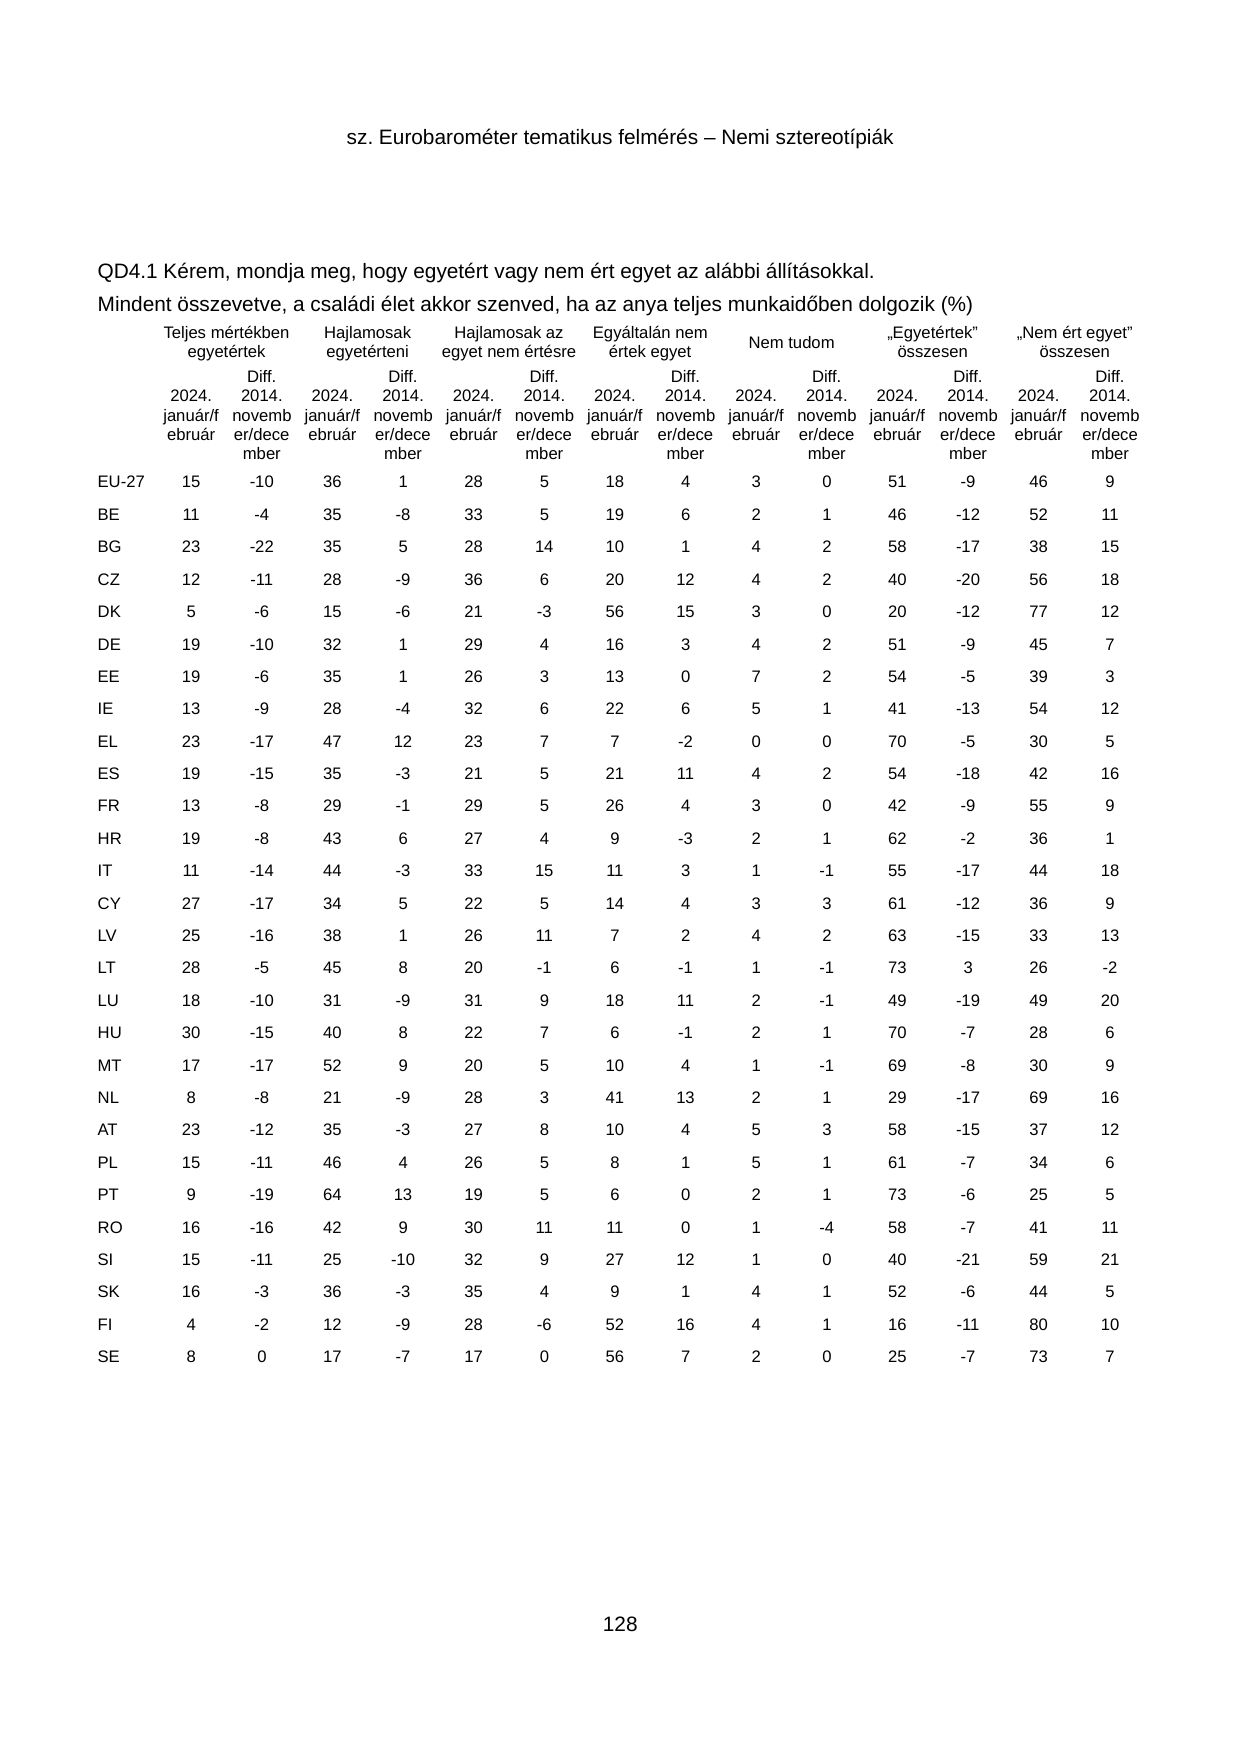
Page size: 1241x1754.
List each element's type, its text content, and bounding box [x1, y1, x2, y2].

table_cell 25 [156, 919, 226, 952]
table_cell 52 [1003, 498, 1074, 531]
table_cell -7 [933, 1340, 1003, 1373]
table_cell 4 [156, 1308, 226, 1340]
table_cell 13 [579, 660, 650, 692]
table_cell 16 [1074, 757, 1146, 790]
table_cell 25 [1003, 1179, 1074, 1211]
table_cell -12 [933, 498, 1003, 531]
table_cell 41 [1003, 1211, 1074, 1243]
table_cell 5 [368, 531, 438, 563]
table_cell -4 [791, 1211, 862, 1243]
table_cell 30 [156, 1016, 226, 1049]
table_cell -15 [226, 757, 297, 790]
table_cell 36 [1003, 887, 1074, 919]
table_cell -7 [368, 1340, 438, 1373]
table_cell LU [95, 984, 156, 1016]
table_cell 4 [650, 887, 721, 919]
table_cell -3 [368, 757, 438, 790]
table_cell 41 [862, 693, 932, 725]
table_cell 22 [438, 1016, 509, 1049]
table_cell 13 [156, 790, 226, 822]
table_cell 33 [438, 855, 509, 887]
table_cell 1 [721, 1049, 791, 1081]
table_cell 1 [791, 822, 862, 854]
table_cell 0 [226, 1340, 297, 1373]
table_cell 2 [721, 1179, 791, 1211]
table_cell 28 [297, 563, 367, 595]
table_cell 17 [297, 1340, 367, 1373]
table_cell 29 [438, 790, 509, 822]
table_cell 3 [933, 952, 1003, 984]
table_header QD4.1 Kérem, mondja meg, hogy egyetért vagy nem ért egyet az alábbi állításokkal. [95, 255, 1146, 287]
table_cell Diff. 2014. november/december [226, 364, 297, 466]
table_cell 9 [1074, 887, 1146, 919]
table_cell 69 [862, 1049, 932, 1081]
table_cell 44 [1003, 855, 1074, 887]
table_cell -3 [368, 855, 438, 887]
table_cell 23 [438, 725, 509, 757]
table_cell 21 [579, 757, 650, 790]
table_cell 12 [1074, 693, 1146, 725]
table_cell 8 [368, 952, 438, 984]
table_cell 28 [438, 1308, 509, 1340]
table_cell 12 [1074, 595, 1146, 628]
table_cell 18 [1074, 563, 1146, 595]
table_cell 20 [438, 952, 509, 984]
table_cell -17 [226, 887, 297, 919]
table_cell 5 [509, 466, 579, 498]
table_cell 1 [650, 531, 721, 563]
table_cell 15 [650, 595, 721, 628]
table_cell -9 [368, 1308, 438, 1340]
table_cell 35 [438, 1276, 509, 1308]
table_cell 16 [1074, 1081, 1146, 1114]
table_cell 7 [579, 725, 650, 757]
table_cell 26 [438, 660, 509, 692]
table_cell 2 [721, 498, 791, 531]
table_cell 0 [650, 1179, 721, 1211]
table_cell 4 [509, 822, 579, 854]
table_cell Mindent összevetve, a családi élet akkor szenved, ha az anya teljes munkaidőben dolgozik (%) [95, 288, 1146, 320]
table_cell 5 [721, 1146, 791, 1178]
table_cell 30 [438, 1211, 509, 1243]
table_cell 69 [1003, 1081, 1074, 1114]
table_cell [95, 364, 156, 466]
table_cell 2024. január/február [156, 364, 226, 466]
table_cell -2 [226, 1308, 297, 1340]
table_cell 18 [156, 984, 226, 1016]
table_cell 5 [509, 498, 579, 531]
table_cell 3 [721, 595, 791, 628]
table_cell -1 [791, 1049, 862, 1081]
table_cell 9 [1074, 790, 1146, 822]
table_cell 1 [368, 660, 438, 692]
table_cell 5 [721, 1114, 791, 1146]
table_cell 42 [297, 1211, 367, 1243]
table_cell -19 [226, 1179, 297, 1211]
table_cell -11 [226, 1243, 297, 1276]
table_cell 16 [156, 1276, 226, 1308]
table_cell 33 [438, 498, 509, 531]
table_cell -12 [226, 1114, 297, 1146]
table_cell 9 [1074, 1049, 1146, 1081]
table_cell 20 [862, 595, 932, 628]
table_cell 5 [509, 757, 579, 790]
table_cell -9 [226, 693, 297, 725]
table_cell 61 [862, 1146, 932, 1178]
table_cell 13 [368, 1179, 438, 1211]
table_cell 1 [721, 855, 791, 887]
table_cell 37 [1003, 1114, 1074, 1146]
table_cell Diff. 2014. november/december [933, 364, 1003, 466]
table_cell 59 [1003, 1243, 1074, 1276]
table_cell 1 [791, 1179, 862, 1211]
table_cell 19 [156, 822, 226, 854]
table_cell 12 [297, 1308, 367, 1340]
table_cell 46 [297, 1146, 367, 1178]
table_cell DK [95, 595, 156, 628]
table_cell -1 [791, 855, 862, 887]
table_cell 5 [1074, 1276, 1146, 1308]
table_cell 35 [297, 660, 367, 692]
table_cell 34 [1003, 1146, 1074, 1178]
table_cell 8 [509, 1114, 579, 1146]
table_cell 1 [721, 1211, 791, 1243]
table_cell -20 [933, 563, 1003, 595]
table_cell 0 [791, 1243, 862, 1276]
table_cell 12 [368, 725, 438, 757]
table_cell 20 [579, 563, 650, 595]
table_cell Diff. 2014. november/december [509, 364, 579, 466]
table_cell -15 [226, 1016, 297, 1049]
table_cell 54 [1003, 693, 1074, 725]
table_cell -13 [933, 693, 1003, 725]
table_cell NL [95, 1081, 156, 1114]
table_cell „Egyetértek” összesen [862, 320, 1003, 364]
table_cell CZ [95, 563, 156, 595]
table_cell 61 [862, 887, 932, 919]
table_cell 10 [579, 1049, 650, 1081]
table_cell -12 [933, 595, 1003, 628]
table_cell -16 [226, 1211, 297, 1243]
table_cell -4 [226, 498, 297, 531]
table_cell 6 [1074, 1016, 1146, 1049]
table_cell -7 [933, 1016, 1003, 1049]
table_cell 6 [1074, 1146, 1146, 1178]
table_cell 0 [721, 725, 791, 757]
table_cell 56 [1003, 563, 1074, 595]
table_cell 12 [650, 1243, 721, 1276]
table_cell 18 [579, 984, 650, 1016]
table_cell -8 [226, 822, 297, 854]
table_cell 19 [156, 660, 226, 692]
table_cell 12 [1074, 1114, 1146, 1146]
table_cell -3 [650, 822, 721, 854]
table_cell 18 [579, 466, 650, 498]
table_cell SI [95, 1243, 156, 1276]
table_cell -2 [650, 725, 721, 757]
table_cell 8 [156, 1340, 226, 1373]
table_cell -8 [226, 1081, 297, 1114]
table_cell 4 [721, 919, 791, 952]
table_cell -15 [933, 919, 1003, 952]
table_cell -8 [226, 790, 297, 822]
table_cell -7 [933, 1211, 1003, 1243]
table_cell 0 [791, 466, 862, 498]
table_cell 11 [156, 855, 226, 887]
table_cell [95, 320, 156, 364]
table_cell -9 [368, 1081, 438, 1114]
table_cell 29 [438, 628, 509, 660]
table_cell 5 [509, 887, 579, 919]
table_cell 35 [297, 1114, 367, 1146]
table_cell -3 [226, 1276, 297, 1308]
table_cell -10 [226, 466, 297, 498]
table_cell HR [95, 822, 156, 854]
table_cell 30 [1003, 1049, 1074, 1081]
table_cell -15 [933, 1114, 1003, 1146]
table_cell 5 [509, 1146, 579, 1178]
table_cell IE [95, 693, 156, 725]
table_cell 1 [721, 1243, 791, 1276]
table_cell Diff. 2014. november/december [368, 364, 438, 466]
table_cell 2 [791, 660, 862, 692]
table_cell -2 [1074, 952, 1146, 984]
table_cell 2 [721, 984, 791, 1016]
table_cell 2024. január/február [579, 364, 650, 466]
table_cell -2 [933, 822, 1003, 854]
table_cell 77 [1003, 595, 1074, 628]
table_cell -11 [226, 563, 297, 595]
table_cell 2024. január/február [438, 364, 509, 466]
table_cell 3 [791, 887, 862, 919]
table_cell 28 [438, 1081, 509, 1114]
table_cell 45 [1003, 628, 1074, 660]
table_cell 21 [297, 1081, 367, 1114]
table_cell 4 [721, 563, 791, 595]
table_cell 35 [297, 757, 367, 790]
table_cell 28 [1003, 1016, 1074, 1049]
table_cell 9 [1074, 466, 1146, 498]
table_cell Diff. 2014. november/december [1074, 364, 1146, 466]
table_cell 35 [297, 498, 367, 531]
table_cell HU [95, 1016, 156, 1049]
table_cell 2 [721, 1081, 791, 1114]
table_cell 2024. január/február [297, 364, 367, 466]
table_cell 26 [579, 790, 650, 822]
table_cell 11 [579, 1211, 650, 1243]
table_cell 23 [156, 1114, 226, 1146]
table_cell -7 [933, 1146, 1003, 1178]
table_cell -21 [933, 1243, 1003, 1276]
table_cell ES [95, 757, 156, 790]
table_cell -18 [933, 757, 1003, 790]
table_cell 23 [156, 725, 226, 757]
table_cell 21 [438, 757, 509, 790]
table_cell FI [95, 1308, 156, 1340]
table_cell -6 [933, 1179, 1003, 1211]
table_cell 6 [650, 693, 721, 725]
table_cell 4 [721, 531, 791, 563]
table_cell 11 [650, 984, 721, 1016]
table_cell 2 [791, 531, 862, 563]
table_cell 7 [509, 1016, 579, 1049]
table_cell 42 [1003, 757, 1074, 790]
table_cell BE [95, 498, 156, 531]
table_cell 32 [438, 693, 509, 725]
table_cell 21 [1074, 1243, 1146, 1276]
table_cell 14 [509, 531, 579, 563]
table_cell 52 [297, 1049, 367, 1081]
table_cell EE [95, 660, 156, 692]
table_cell -1 [650, 1016, 721, 1049]
table_cell 2 [791, 628, 862, 660]
table_cell 1 [791, 498, 862, 531]
table_cell „Nem ért egyet” összesen [1003, 320, 1146, 364]
table_cell 38 [1003, 531, 1074, 563]
table_cell 26 [438, 1146, 509, 1178]
table_cell 4 [509, 628, 579, 660]
table_cell 31 [438, 984, 509, 1016]
table_cell 4 [509, 1276, 579, 1308]
table_cell 18 [1074, 855, 1146, 887]
table_cell 5 [721, 693, 791, 725]
table_cell 1 [791, 1146, 862, 1178]
table_cell 8 [579, 1146, 650, 1178]
table_cell 22 [579, 693, 650, 725]
table_cell 11 [650, 757, 721, 790]
table_cell PT [95, 1179, 156, 1211]
table_cell 33 [1003, 919, 1074, 952]
table_cell 3 [721, 887, 791, 919]
table_cell 49 [862, 984, 932, 1016]
table_cell -3 [368, 1276, 438, 1308]
table_cell 17 [156, 1049, 226, 1081]
table_cell 9 [509, 1243, 579, 1276]
table_cell MT [95, 1049, 156, 1081]
table_cell 4 [721, 1308, 791, 1340]
table_cell 54 [862, 660, 932, 692]
table_cell 1 [650, 1276, 721, 1308]
table_cell -5 [933, 725, 1003, 757]
table_cell 16 [156, 1211, 226, 1243]
table_cell 19 [156, 757, 226, 790]
table_cell 30 [1003, 725, 1074, 757]
table_cell 5 [1074, 725, 1146, 757]
table_cell 29 [297, 790, 367, 822]
table_cell 32 [438, 1243, 509, 1276]
table_cell -12 [933, 887, 1003, 919]
table_cell 3 [721, 790, 791, 822]
table_cell 56 [579, 1340, 650, 1373]
table_cell 19 [156, 628, 226, 660]
table_cell 58 [862, 531, 932, 563]
table_cell 1 [650, 1146, 721, 1178]
table_cell 5 [509, 1179, 579, 1211]
table_cell 13 [156, 693, 226, 725]
table_cell SK [95, 1276, 156, 1308]
table_cell 9 [368, 1211, 438, 1243]
table_cell 40 [862, 1243, 932, 1276]
table_cell 0 [791, 790, 862, 822]
table_cell 40 [297, 1016, 367, 1049]
table_cell 73 [862, 952, 932, 984]
table_cell 56 [579, 595, 650, 628]
table_cell 1 [368, 466, 438, 498]
table_cell 7 [650, 1340, 721, 1373]
table_cell 6 [579, 1016, 650, 1049]
table_cell DE [95, 628, 156, 660]
table_cell 1 [368, 919, 438, 952]
table_cell -8 [933, 1049, 1003, 1081]
table_cell -10 [368, 1243, 438, 1276]
table_cell RO [95, 1211, 156, 1243]
table_cell 12 [650, 563, 721, 595]
table_cell 21 [438, 595, 509, 628]
table_cell 6 [579, 952, 650, 984]
table_cell 36 [297, 466, 367, 498]
table_cell Hajlamosak az egyet nem értésre [438, 320, 579, 364]
table_cell 2 [791, 919, 862, 952]
table_cell 4 [721, 628, 791, 660]
table_cell 19 [438, 1179, 509, 1211]
table_cell -9 [368, 984, 438, 1016]
table_cell FR [95, 790, 156, 822]
table_cell 15 [509, 855, 579, 887]
table_cell 36 [438, 563, 509, 595]
table_cell 1 [368, 628, 438, 660]
table_cell 36 [1003, 822, 1074, 854]
table_cell -14 [226, 855, 297, 887]
table_cell 41 [579, 1081, 650, 1114]
table_cell -17 [933, 855, 1003, 887]
table_cell -1 [509, 952, 579, 984]
table_cell -10 [226, 984, 297, 1016]
table_cell 29 [862, 1081, 932, 1114]
table_cell 2024. január/február [721, 364, 791, 466]
table_cell -8 [368, 498, 438, 531]
table_cell 31 [297, 984, 367, 1016]
table_cell SE [95, 1340, 156, 1373]
table_cell 1 [721, 952, 791, 984]
table_cell 23 [156, 531, 226, 563]
table_cell Teljes mértékben egyetértek [156, 320, 297, 364]
table_cell -6 [226, 660, 297, 692]
table_cell 1 [791, 693, 862, 725]
table_cell 44 [297, 855, 367, 887]
table_cell 63 [862, 919, 932, 952]
table_cell 3 [509, 1081, 579, 1114]
table_cell 70 [862, 1016, 932, 1049]
table_cell 80 [1003, 1308, 1074, 1340]
table_cell 4 [650, 790, 721, 822]
table_cell 15 [156, 466, 226, 498]
table_cell PL [95, 1146, 156, 1178]
table_cell 16 [862, 1308, 932, 1340]
table_cell 2024. január/február [1003, 364, 1074, 466]
table_cell 5 [509, 1049, 579, 1081]
table_cell 5 [509, 790, 579, 822]
table_cell 25 [297, 1243, 367, 1276]
table_cell -10 [226, 628, 297, 660]
table_cell 55 [1003, 790, 1074, 822]
table_cell 51 [862, 628, 932, 660]
table_cell 9 [579, 1276, 650, 1308]
table_cell 10 [1074, 1308, 1146, 1340]
table_cell 15 [156, 1243, 226, 1276]
table_cell 27 [579, 1243, 650, 1276]
table_cell 35 [297, 531, 367, 563]
table_cell 54 [862, 757, 932, 790]
table_cell 9 [509, 984, 579, 1016]
table_cell 4 [650, 1114, 721, 1146]
table_cell -9 [933, 466, 1003, 498]
table_cell 19 [579, 498, 650, 531]
table_cell 27 [156, 887, 226, 919]
table_cell 1 [791, 1276, 862, 1308]
table_cell -6 [368, 595, 438, 628]
table_cell 42 [862, 790, 932, 822]
table_cell 4 [650, 1049, 721, 1081]
table_cell 28 [156, 952, 226, 984]
table_cell 45 [297, 952, 367, 984]
table_cell 7 [1074, 628, 1146, 660]
table_cell 40 [862, 563, 932, 595]
table_cell 3 [650, 628, 721, 660]
table_cell 15 [1074, 531, 1146, 563]
table_cell 7 [1074, 1340, 1146, 1373]
table_cell -5 [226, 952, 297, 984]
table_cell 3 [509, 660, 579, 692]
table_cell 28 [438, 466, 509, 498]
table_cell 27 [438, 1114, 509, 1146]
table_cell 26 [438, 919, 509, 952]
table_cell 16 [579, 628, 650, 660]
table_cell -1 [368, 790, 438, 822]
table_cell LT [95, 952, 156, 984]
table_cell 8 [156, 1081, 226, 1114]
table_cell 9 [579, 822, 650, 854]
table_cell 73 [1003, 1340, 1074, 1373]
table_cell 13 [1074, 919, 1146, 952]
table_cell 2 [791, 563, 862, 595]
table_cell 13 [650, 1081, 721, 1114]
table_cell 12 [156, 563, 226, 595]
table_cell AT [95, 1114, 156, 1146]
table_cell 73 [862, 1179, 932, 1211]
table_cell -4 [368, 693, 438, 725]
table_cell Hajlamosak egyetérteni [297, 320, 438, 364]
table_cell -6 [226, 595, 297, 628]
table_cell 15 [297, 595, 367, 628]
table_cell 16 [650, 1308, 721, 1340]
table_cell IT [95, 855, 156, 887]
table_cell 39 [1003, 660, 1074, 692]
table_cell 6 [579, 1179, 650, 1211]
table_cell 8 [368, 1016, 438, 1049]
table_cell 7 [579, 919, 650, 952]
table_cell LV [95, 919, 156, 952]
table_cell 14 [579, 887, 650, 919]
table_cell 62 [862, 822, 932, 854]
table_cell -9 [933, 628, 1003, 660]
table_cell 20 [1074, 984, 1146, 1016]
table_cell 1 [791, 1081, 862, 1114]
table_cell 0 [791, 595, 862, 628]
table_cell 0 [791, 1340, 862, 1373]
table_cell 5 [368, 887, 438, 919]
table_cell -11 [226, 1146, 297, 1178]
table_cell -19 [933, 984, 1003, 1016]
table_cell -6 [933, 1276, 1003, 1308]
table_cell -16 [226, 919, 297, 952]
table_cell Nem tudom [721, 320, 862, 364]
table_cell 11 [579, 855, 650, 887]
table_cell 3 [791, 1114, 862, 1146]
table_cell 3 [650, 855, 721, 887]
table_cell 32 [297, 628, 367, 660]
table_cell 11 [1074, 1211, 1146, 1243]
table_cell 2 [721, 1016, 791, 1049]
table_cell -1 [650, 952, 721, 984]
table_cell 5 [1074, 1179, 1146, 1211]
table_cell 0 [509, 1340, 579, 1373]
table_cell 6 [368, 822, 438, 854]
table_cell 27 [438, 822, 509, 854]
table_cell 11 [1074, 498, 1146, 531]
table_cell -1 [791, 952, 862, 984]
table_cell CY [95, 887, 156, 919]
table_cell 4 [650, 466, 721, 498]
table_cell BG [95, 531, 156, 563]
table_cell 26 [1003, 952, 1074, 984]
table_cell -17 [226, 725, 297, 757]
table_cell -22 [226, 531, 297, 563]
table_cell 43 [297, 822, 367, 854]
table_cell -9 [933, 790, 1003, 822]
table_cell 10 [579, 1114, 650, 1146]
table_cell 0 [650, 1211, 721, 1243]
table_cell -3 [368, 1114, 438, 1146]
table_cell 9 [156, 1179, 226, 1211]
table_cell -3 [509, 595, 579, 628]
table_cell -5 [933, 660, 1003, 692]
table_cell Egyáltalán nem értek egyet [579, 320, 721, 364]
table_cell 4 [368, 1146, 438, 1178]
table_cell 55 [862, 855, 932, 887]
table_cell 70 [862, 725, 932, 757]
table_cell 7 [509, 725, 579, 757]
table_cell 4 [721, 757, 791, 790]
table_cell 51 [862, 466, 932, 498]
table_cell 3 [721, 466, 791, 498]
table_cell 1 [791, 1308, 862, 1340]
table_cell -17 [226, 1049, 297, 1081]
table_cell 25 [862, 1340, 932, 1373]
table_cell 36 [297, 1276, 367, 1308]
table_cell EU-27 [95, 466, 156, 498]
table_cell 1 [791, 1016, 862, 1049]
table_cell 22 [438, 887, 509, 919]
table_cell 11 [509, 1211, 579, 1243]
table_cell 52 [579, 1308, 650, 1340]
table_cell 28 [297, 693, 367, 725]
table_cell -1 [791, 984, 862, 1016]
table_cell Diff. 2014. november/december [650, 364, 721, 466]
table_cell 2 [721, 1340, 791, 1373]
table_cell 15 [156, 1146, 226, 1178]
table_cell 10 [579, 531, 650, 563]
table_cell 1 [1074, 822, 1146, 854]
table_cell 46 [1003, 466, 1074, 498]
table_cell -17 [933, 531, 1003, 563]
table_cell -17 [933, 1081, 1003, 1114]
table_cell 3 [1074, 660, 1146, 692]
table_cell 11 [156, 498, 226, 531]
table_cell 0 [650, 660, 721, 692]
table_cell -9 [368, 563, 438, 595]
table_cell 6 [509, 563, 579, 595]
table_cell -6 [509, 1308, 579, 1340]
table_cell 64 [297, 1179, 367, 1211]
table_cell 20 [438, 1049, 509, 1081]
table_cell 6 [509, 693, 579, 725]
table_cell 46 [862, 498, 932, 531]
table_cell -11 [933, 1308, 1003, 1340]
table_cell 6 [650, 498, 721, 531]
table_cell 9 [368, 1049, 438, 1081]
table_cell Diff. 2014. november/december [791, 364, 862, 466]
table_cell 52 [862, 1276, 932, 1308]
table_cell 49 [1003, 984, 1074, 1016]
table_cell 34 [297, 887, 367, 919]
table_cell EL [95, 725, 156, 757]
table_cell 11 [509, 919, 579, 952]
table_cell 2 [721, 822, 791, 854]
table_cell 47 [297, 725, 367, 757]
table_cell 44 [1003, 1276, 1074, 1308]
table_cell 2 [791, 757, 862, 790]
table_cell 58 [862, 1114, 932, 1146]
table_cell 0 [791, 725, 862, 757]
table_cell 17 [438, 1340, 509, 1373]
table_cell 28 [438, 531, 509, 563]
table_cell 7 [721, 660, 791, 692]
table_cell 4 [721, 1276, 791, 1308]
table_cell 5 [156, 595, 226, 628]
table_cell 2024. január/február [862, 364, 932, 466]
table_cell 38 [297, 919, 367, 952]
table_cell 58 [862, 1211, 932, 1243]
table_cell 2 [650, 919, 721, 952]
